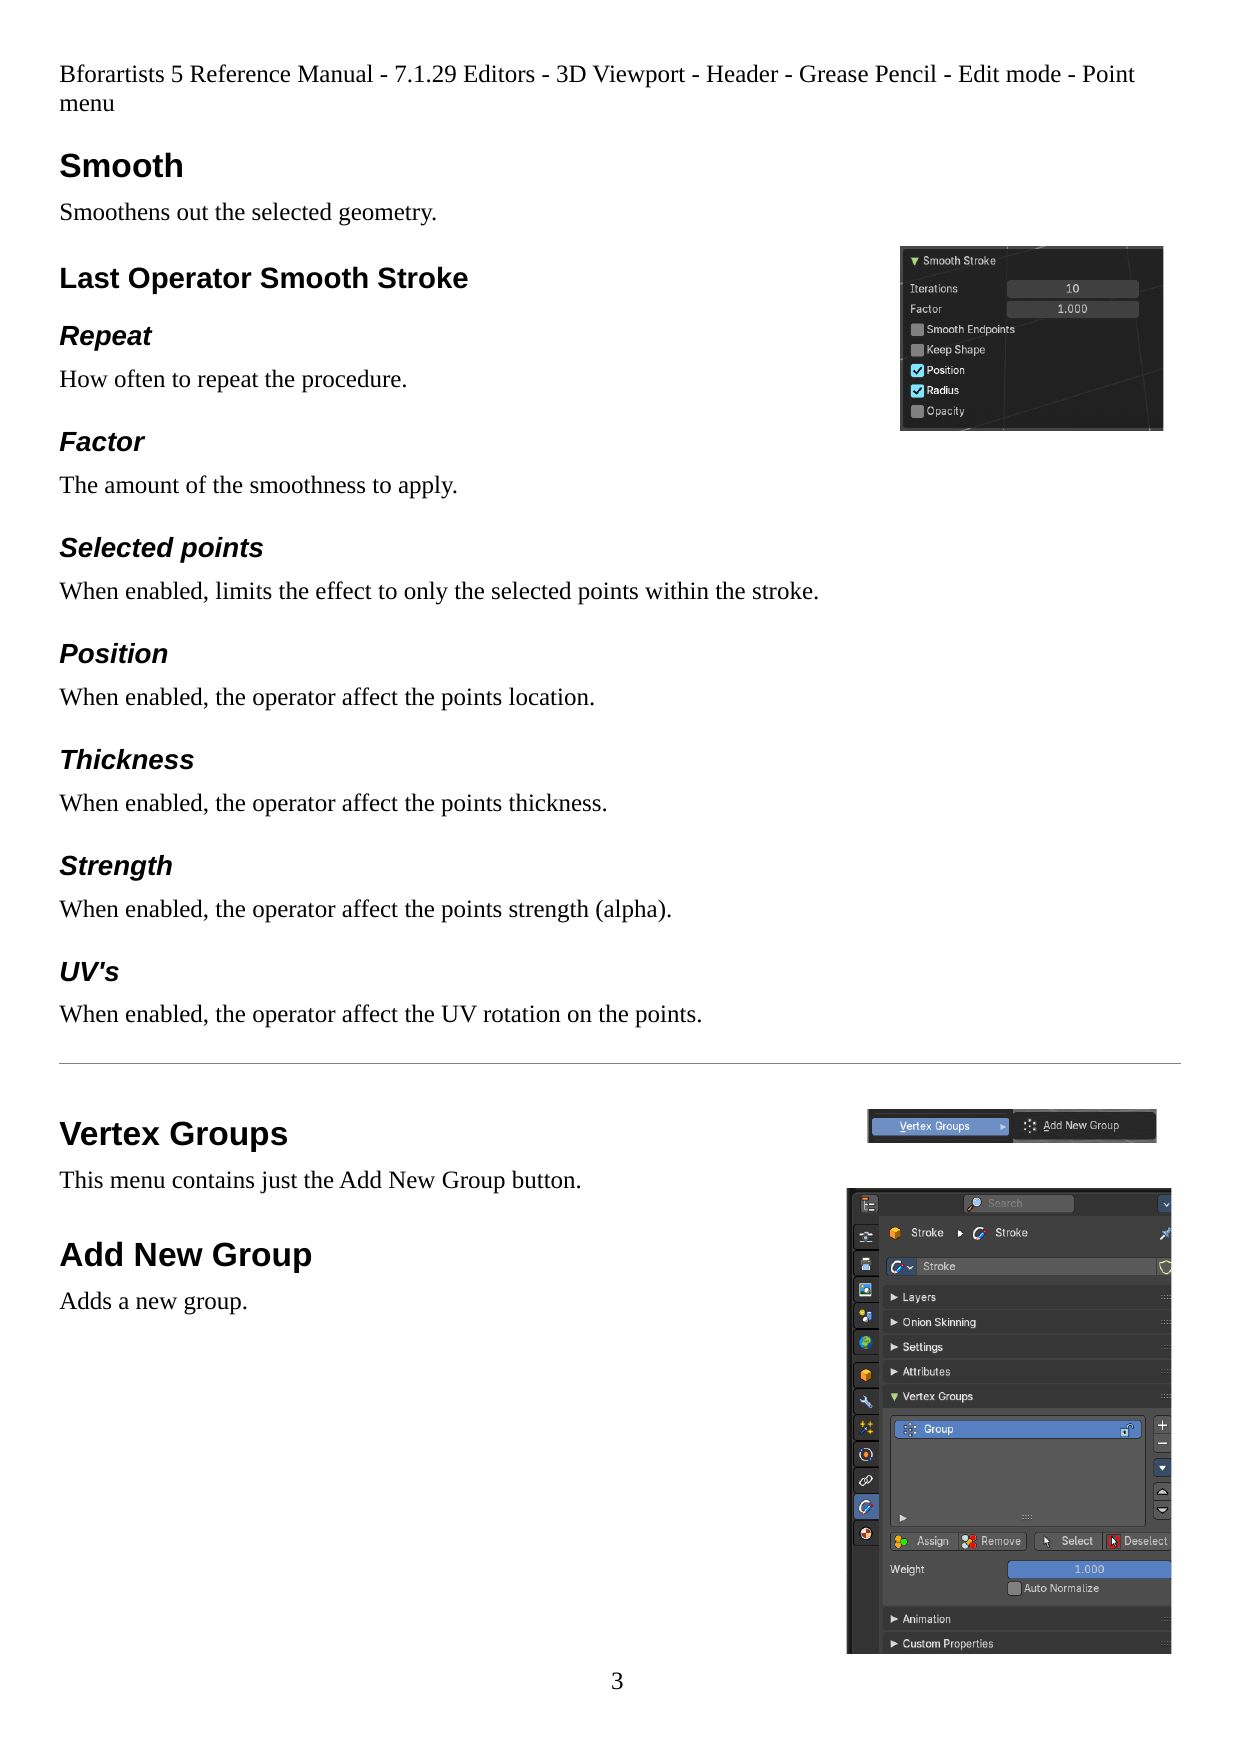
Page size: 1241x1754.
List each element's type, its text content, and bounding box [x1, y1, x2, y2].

subtitle Selected points [59, 531, 1181, 563]
text Adds a new group. [59, 1286, 846, 1314]
subtitle Position [59, 637, 1181, 669]
picture [846, 1188, 1172, 1654]
text When enabled, the operator affect the points thickness. [59, 788, 1181, 816]
subtitle Strength [59, 849, 1181, 881]
subtitle UV's [59, 955, 1181, 987]
text When enabled, limits the effect to only the selected points within the stroke. [59, 576, 1181, 604]
picture [900, 246, 1164, 431]
text When enabled, the operator affect the points location. [59, 682, 1181, 711]
text When enabled, the operator affect the points strength (alpha). [59, 894, 1181, 922]
subtitle Last Operator Smooth Stroke [59, 261, 900, 294]
text This menu contains just the Add New Group button. [59, 1165, 1181, 1193]
subtitle Factor [59, 426, 1181, 457]
text Smoothens out the selected geometry. [59, 197, 1181, 226]
text How often to repeat the procedure. [59, 364, 900, 393]
subtitle Thickness [59, 743, 1181, 775]
subtitle [1164, 319, 1181, 351]
text When enabled, the operator affect the UV rotation on the points. [59, 999, 1181, 1028]
picture [867, 1109, 1157, 1143]
subtitle Vertex Groups [59, 1114, 1181, 1152]
text The amount of the smoothness to apply. [59, 470, 1181, 499]
subtitle [1172, 1235, 1181, 1273]
subtitle Add New Group [59, 1235, 846, 1273]
subtitle Repeat [59, 319, 900, 351]
subtitle Smooth [59, 146, 1181, 185]
subtitle [1164, 261, 1181, 294]
